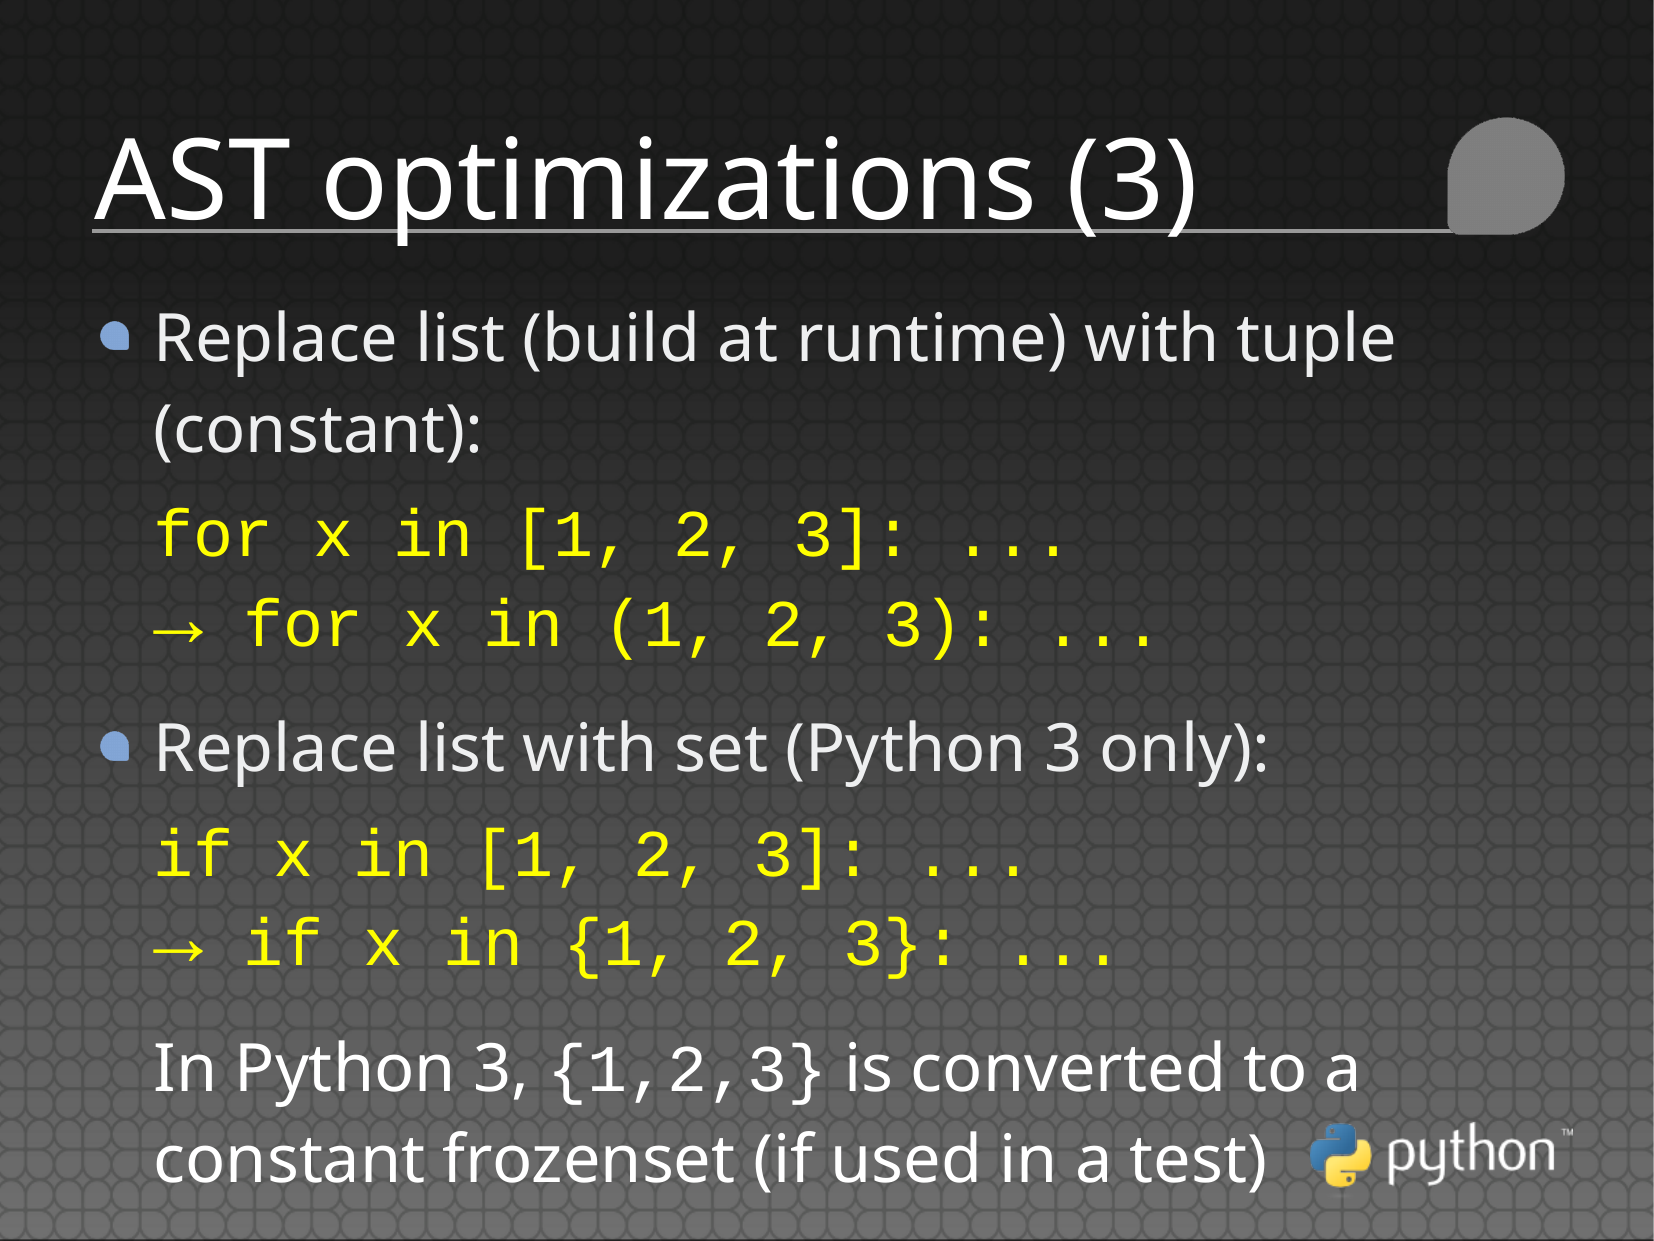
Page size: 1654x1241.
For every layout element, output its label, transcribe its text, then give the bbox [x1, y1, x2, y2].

list Replace list (build at runtime) with tuple (constant): for x in [1, 2, 3]: ... → for x in (1, 2, 3): ... Replace list with set (Python 3 only): if x in [1, 2, 3]: ... → if x in {1, 2, 3}: ... In Python 3, {1,2,3} is converted to a constant frozenset (if used in a test) [82, 290, 1571, 1128]
title AST optimizations (3) [94, 100, 1426, 251]
picture [0, 0, 1654, 1241]
